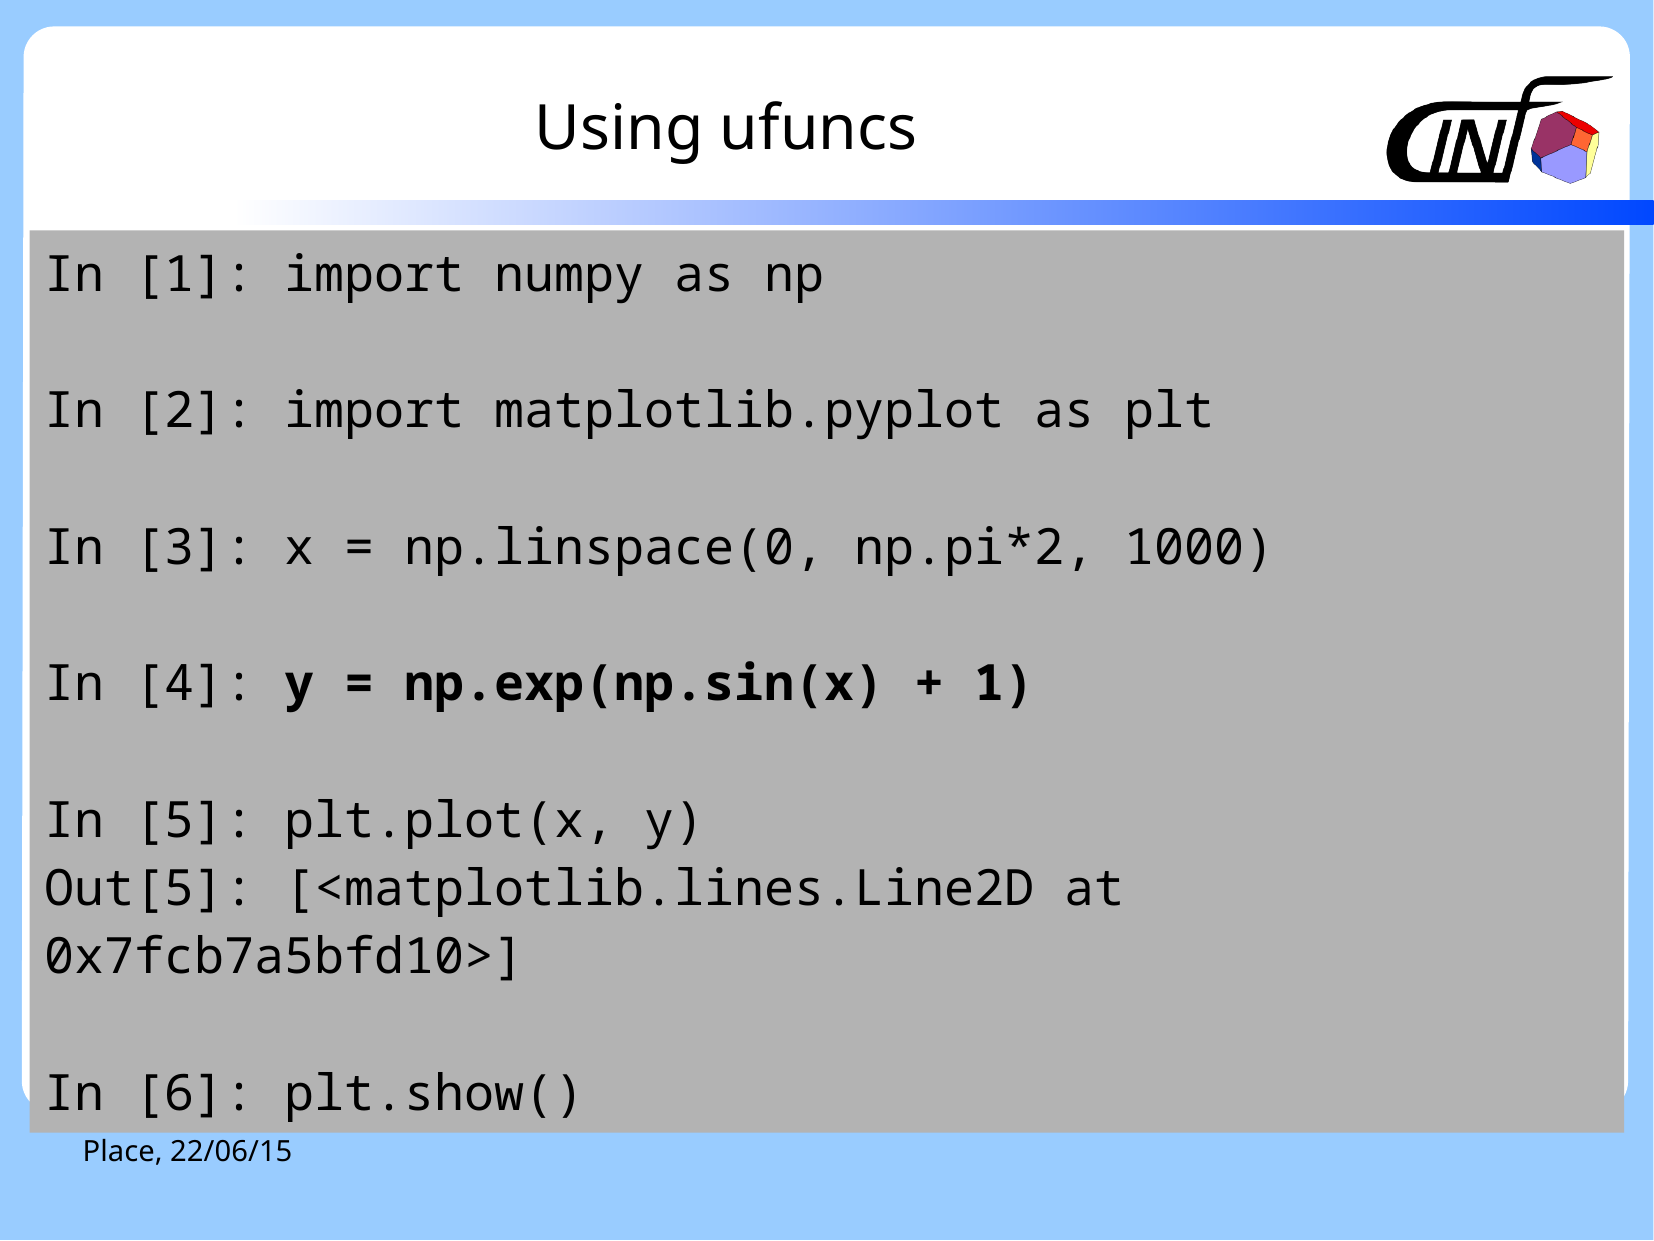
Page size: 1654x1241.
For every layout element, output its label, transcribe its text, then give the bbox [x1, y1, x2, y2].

text_box In [1]: import numpy as np In [2]: import matplotlib.pyplot as plt In [3]: x = np.linspace(0, np.pi*2, 1000) In [4]: y = np.exp(np.sin(x) + 1) In [5]: plt.plot(x, y) Out[5]: [<matplotlib.lines.Line2D at 0x7fcb7a5bfd10>] In [6]: plt.show() [29, 230, 1625, 1096]
picture [1386, 76, 1613, 184]
title Using ufuncs [82, 49, 1371, 201]
